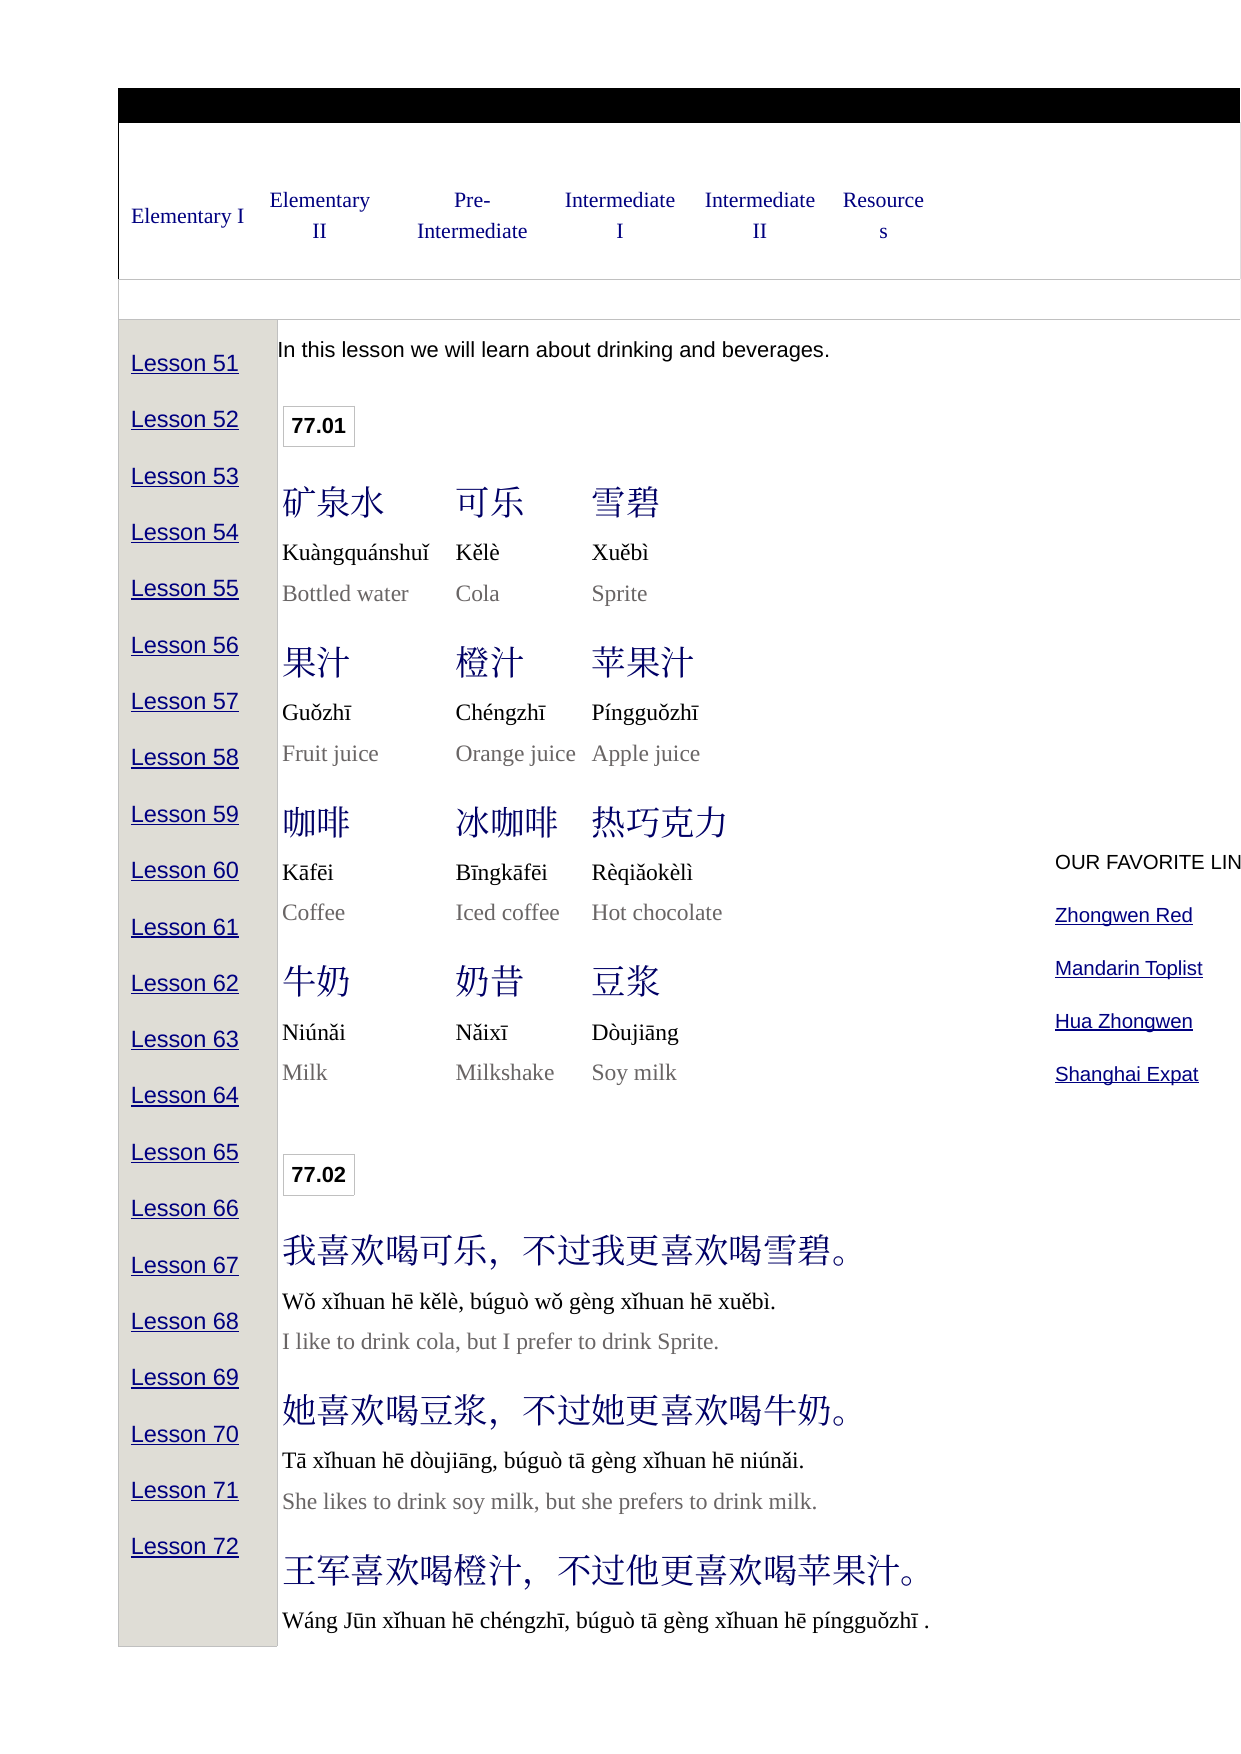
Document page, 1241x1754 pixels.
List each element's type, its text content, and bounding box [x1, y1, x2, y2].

table_header 可乐 Kělè Cola [455, 476, 591, 636]
table_header Elementary II [249, 184, 390, 276]
table_header 矿泉水 Kuàngquánshuǐ Bottled water [282, 476, 455, 636]
table_header 雪碧 Xuěbì Sprite [591, 476, 757, 636]
table_cell 苹果汁 Píngguǒzhī Apple juice [591, 636, 757, 795]
table_cell 冰咖啡 Bīngkāfēi Iced coffee [455, 795, 591, 955]
table_cell 热巧克力 Rèqiǎokèlì Hot chocolate [591, 795, 757, 955]
table_header 我喜欢喝可乐，不过我更喜欢喝雪碧。 Wǒ xǐhuan hē kělè, búguò wǒ gèng xǐhuan hē xuěbì. I like to drink cola, but I prefer to drink Sprite. [282, 1224, 1005, 1384]
table_header [121, 232, 249, 276]
table_cell Lesson 51 Lesson 52 Lesson 53 Lesson 54 Lesson 55 Lesson 56 Lesson 57 Lesson 58 Lesson 59 Lesson 60 Lesson 61 Lesson 62 Lesson 63 Lesson 64 Lesson 65 Lesson 66 Lesson 67 Lesson 68 Lesson 69 Lesson 70 Lesson 71 Lesson 72 [119, 320, 277, 1646]
table_cell 她喜欢喝豆浆，不过她更喜欢喝牛奶。 Tā xǐhuan hē dòujiāng, búguò tā gèng xǐhuan hē niúnǎi. She likes to drink soy milk, but she prefers to drink milk. [282, 1384, 1005, 1544]
table_cell [119, 280, 1240, 319]
table_cell [119, 123, 1240, 279]
table_cell In this lesson we will learn about drinking and beverages. 77.01 77.02 [278, 320, 1055, 1646]
table_header Resources [829, 184, 933, 276]
table_header Intermediate I [550, 184, 686, 276]
table_cell OUR FAVORITE LINKS Zhongwen Red Mandarin Toplist Hua Zhongwen Shanghai Expat [1055, 320, 1240, 1646]
table_cell 果汁 Guǒzhī Fruit juice [282, 636, 455, 795]
table_header Pre-Intermediate [390, 184, 549, 276]
table_cell 咖啡 Kāfēi Coffee [282, 795, 455, 955]
table_header [121, 184, 249, 200]
table_cell 橙汁 Chéngzhī Orange juice [455, 636, 591, 795]
table_cell 牛奶 Niúnǎi Milk [282, 955, 455, 1115]
table_cell 王军喜欢喝橙汁，不过他更喜欢喝苹果汁。 Wáng Jūn xǐhuan hē chéngzhī, búguò tā gèng xǐhuan hē píngguǒzhī . [282, 1544, 1005, 1633]
table_header Intermediate II [686, 184, 829, 276]
table_header [118, 88, 1240, 122]
table_cell 豆浆 Dòujiāng Soy milk [591, 955, 757, 1115]
table_cell 奶昔 Nǎixī Milkshake [455, 955, 591, 1115]
table_header Elementary I [122, 201, 249, 231]
